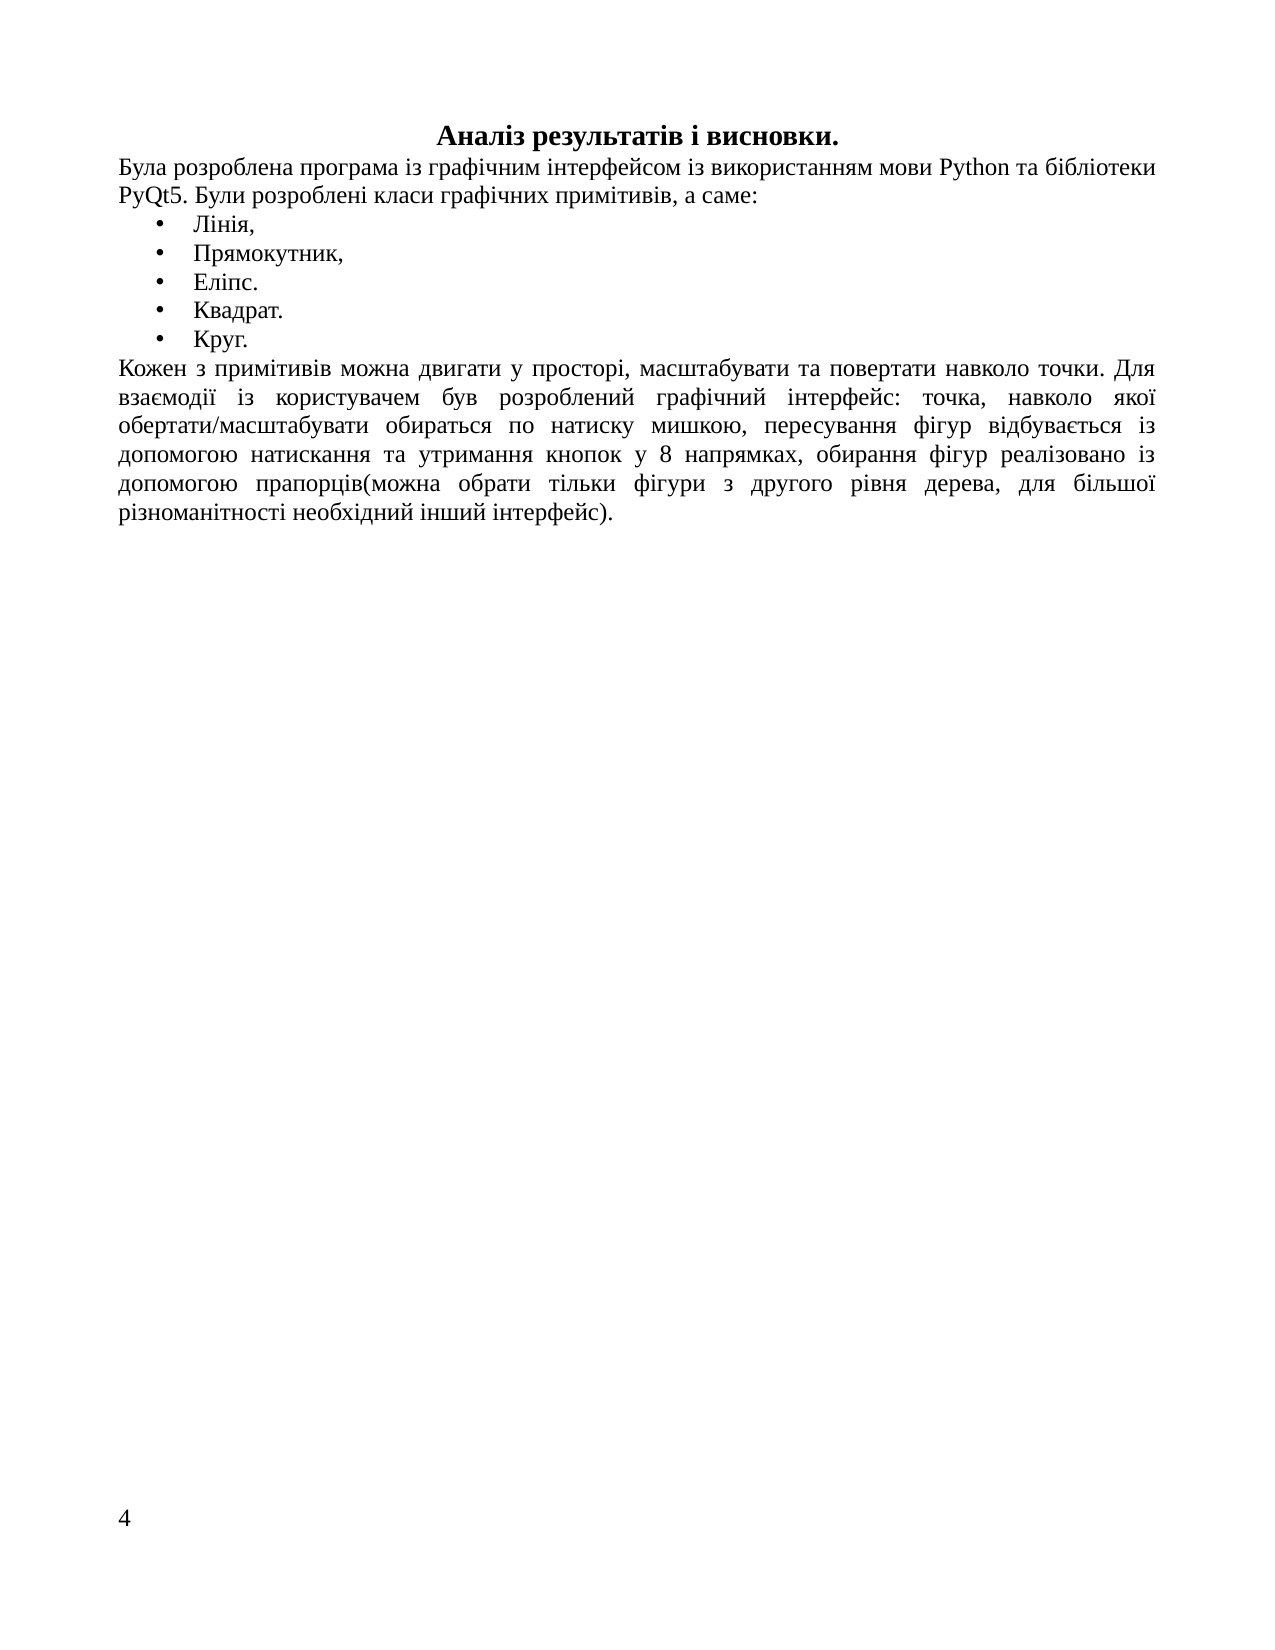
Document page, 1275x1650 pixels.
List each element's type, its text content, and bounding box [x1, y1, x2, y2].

list Прямокутник, [156, 238, 1157, 267]
text Кожен з примітивів можна двигати у просторі, масштабувати та повертати навколо точки. Для взаємодії із користувачем був розроблений графічний інтерфейс: точка, навколо якої обертати/масштабувати обираться по натиску мишкою, пересування фігур відбувається із допомогою натискання та утримання кнопок у 8 напрямках, обирання фігур реалізовано із допомогою прапорців(можна обрати тільки фігури з другого рівня дерева, для більшої різноманітності необхідний інший інтерфейс). [118, 353, 1157, 525]
text Була розроблена програма із графічним інтерфейсом із використанням мови Python та бібліотеки PyQt5. Були розроблені класи графічних примітивів, а саме: [118, 152, 1157, 209]
list Круг. [156, 324, 1157, 353]
text Аналіз результатів і висновки. [118, 118, 1157, 152]
list Еліпс. [156, 267, 1157, 295]
list Квадрат. [156, 295, 1157, 324]
list Лінія, [156, 209, 1157, 238]
